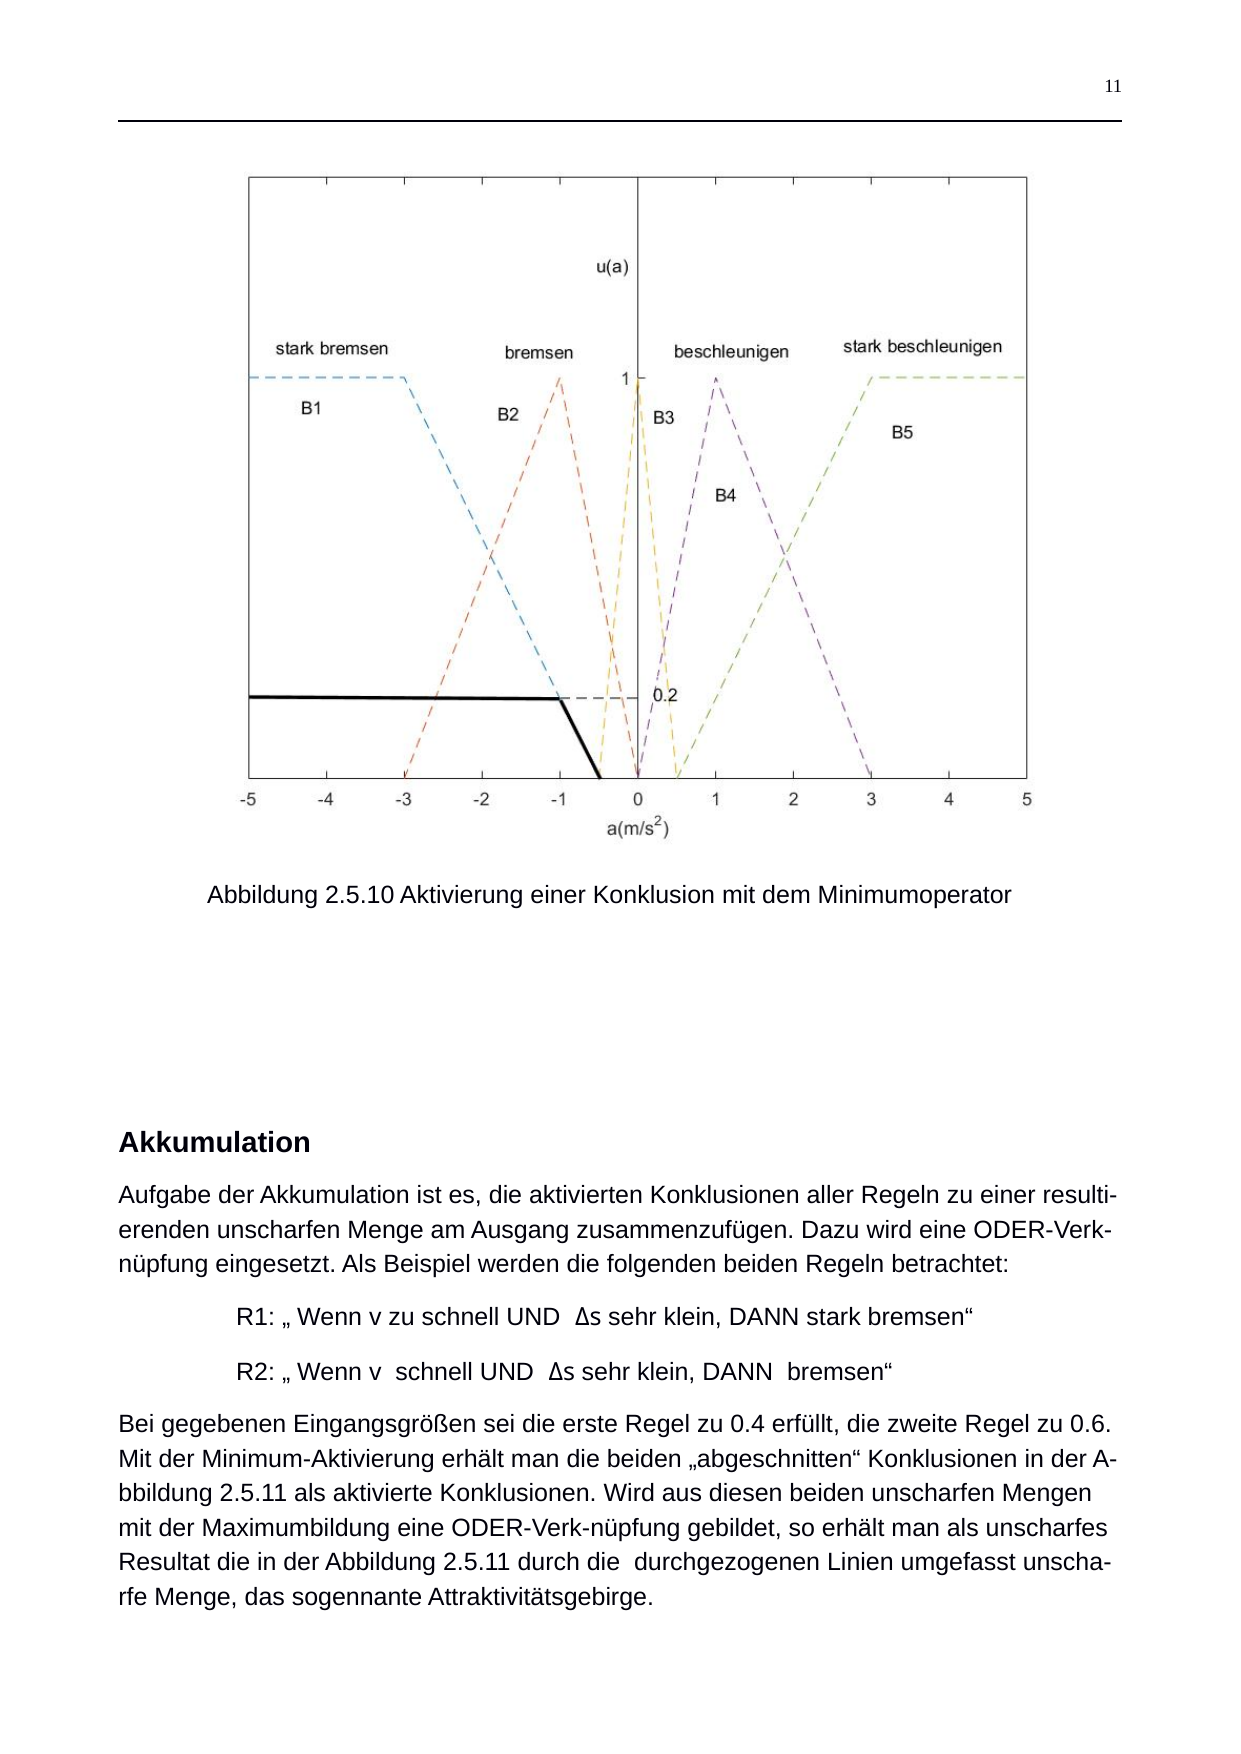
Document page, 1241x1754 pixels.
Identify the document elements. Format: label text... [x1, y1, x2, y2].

text Abbildung 2.5.10 Aktivierung einer Konklusion mit dem Minimumoperator [118, 880, 1122, 909]
text R2: „ Wenn v schnell UND Δs sehr klein, DANN bremsen“ [118, 1354, 1122, 1388]
text R1: „ Wenn v zu schnell UND Δs sehr klein, DANN stark bremsen“ [118, 1298, 1122, 1332]
picture [118, 121, 1123, 860]
text Bei gegebenen Eingangsgrößen sei die erste Regel zu 0.4 erfüllt, die zweite Regel zu 0.6. Mit der Minimum-Aktivierung erhält man die beiden „abgeschnitten“ Konklusionen in der A-bbildung 2.5.11 als aktivierte Konklusionen. Wird aus diesen beiden unscharfen Mengen mit der Maximumbildung eine ODER-Verk-nüpfung gebildet, so erhält man als unscharfes Resultat die in der Abbildung 2.5.11 durch die durchgezogenen Linien umgefasst unscha-rfe Menge, das sogennante Attraktivitätsgebirge. [118, 1409, 1122, 1610]
text Aufgabe der Akkumulation ist es, die aktivierten Konklusionen aller Regeln zu einer resulti-erenden unscharfen Menge am Ausgang zusammenzufügen. Dazu wird eine ODER-Verk-nüpfung eingesetzt. Als Beispiel werden die folgenden beiden Regeln betrachtet: [118, 1180, 1122, 1278]
text Akkumulation [118, 1126, 1122, 1159]
